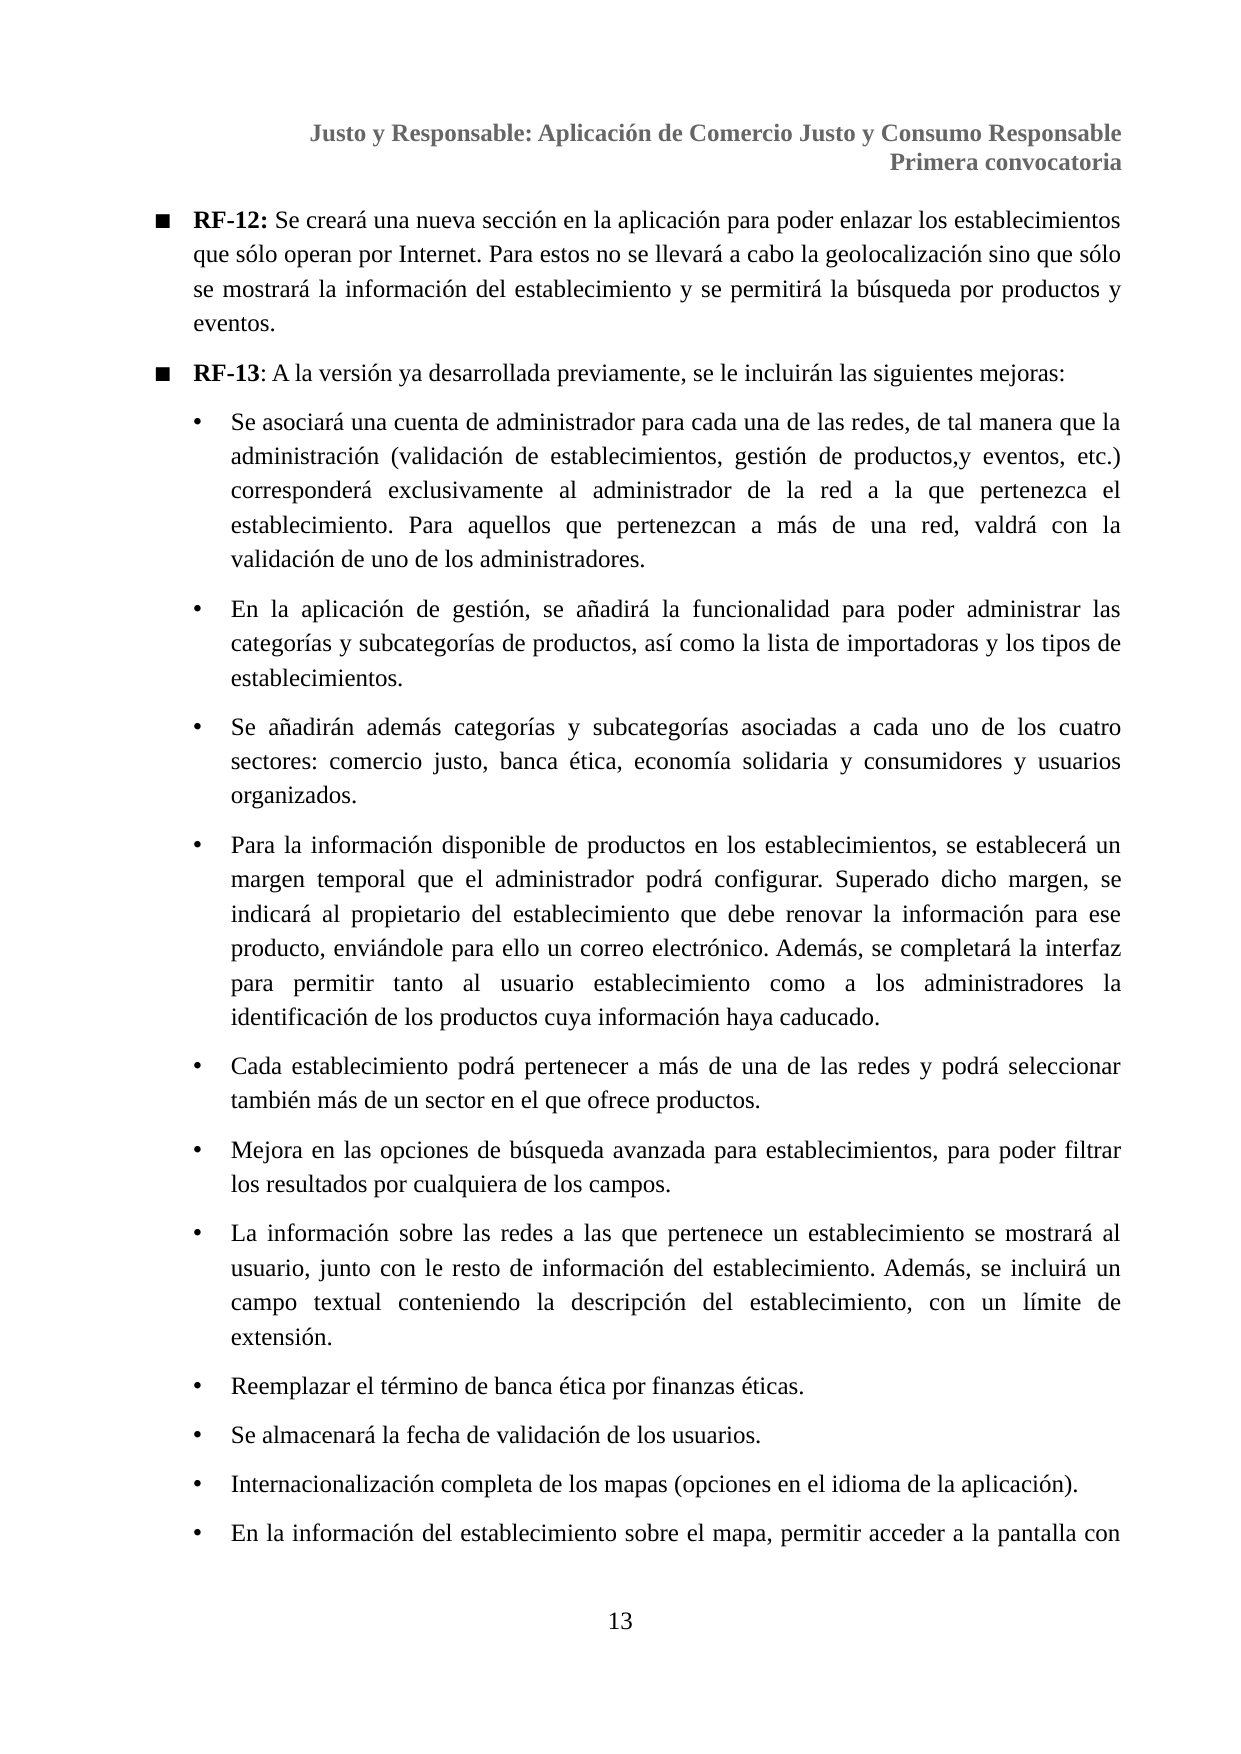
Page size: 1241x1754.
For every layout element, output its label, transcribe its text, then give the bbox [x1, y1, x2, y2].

list RF-13: A la versión ya desarrollada previamente, se le incluirán las siguientes mejoras: [156, 358, 1122, 386]
list Internacionalización completa de los mapas (opciones en el idioma de la aplicación). [193, 1469, 1122, 1498]
list En la información del establecimiento sobre el mapa, permitir acceder a la pantalla con [193, 1518, 1122, 1547]
list Para la información disponible de productos en los establecimientos, se establecerá un margen temporal que el administrador podrá configurar. Superado dicho margen, se indicará al propietario del establecimiento que debe renovar la información para ese producto, enviándole para ello un correo electrónico. Además, se completará la interfaz para permitir tanto al usuario establecimiento como a los administradores la identificación de los productos cuya información haya caducado. [193, 830, 1122, 1031]
list Se almacenará la fecha de validación de los usuarios. [193, 1420, 1122, 1448]
list La información sobre las redes a las que pertenece un establecimiento se mostrará al usuario, junto con le resto de información del establecimiento. Además, se incluirá un campo textual conteniendo la descripción del establecimiento, con un límite de extensión. [193, 1218, 1122, 1350]
list RF-12: Se creará una nueva sección en la aplicación para poder enlazar los establecimientos que sólo operan por Internet. Para estos no se llevará a cabo la geolocalización sino que sólo se mostrará la información del establecimiento y se permitirá la búsqueda por productos y eventos. [156, 205, 1122, 337]
list En la aplicación de gestión, se añadirá la funcionalidad para poder administrar las categorías y subcategorías de productos, así como la lista de importadoras y los tipos de establecimientos. [193, 594, 1122, 691]
list Mejora en las opciones de búsqueda avanzada para establecimientos, para poder filtrar los resultados por cualquiera de los campos. [193, 1135, 1122, 1198]
list Cada establecimiento podrá pertenecer a más de una de las redes y podrá seleccionar también más de un sector en el que ofrece productos. [193, 1051, 1122, 1114]
list Se añadirán además categorías y subcategorías asociadas a cada uno de los cuatro sectores: comercio justo, banca ética, economía solidaria y consumidores y usuarios organizados. [193, 712, 1122, 809]
list Reemplazar el término de banca ética por finanzas éticas. [193, 1371, 1122, 1399]
list Se asociará una cuenta de administrador para cada una de las redes, de tal manera que la administración (validación de establecimientos, gestión de productos,y eventos, etc.) corresponderá exclusivamente al administrador de la red a la que pertenezca el establecimiento. Para aquellos que pertenezcan a más de una red, valdrá con la validación de uno de los administradores. [193, 407, 1122, 573]
